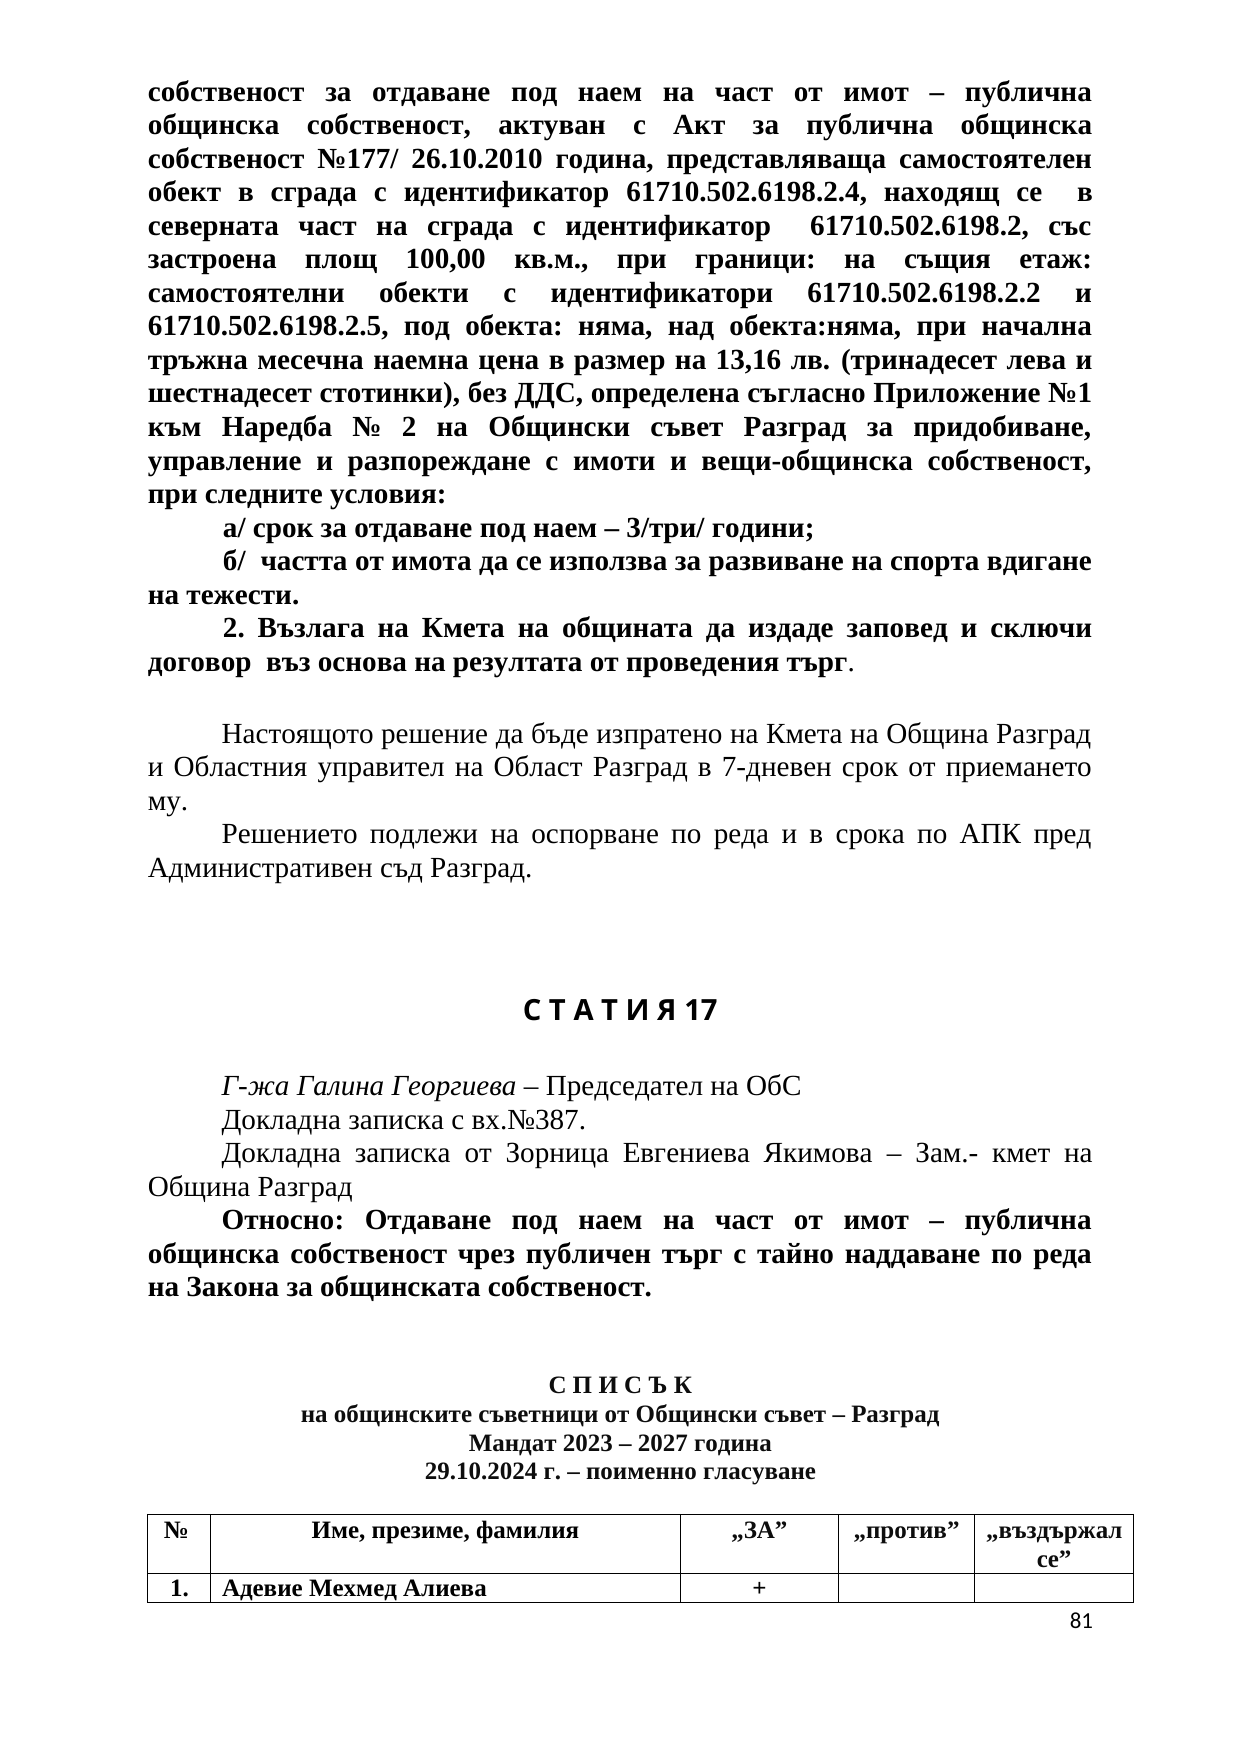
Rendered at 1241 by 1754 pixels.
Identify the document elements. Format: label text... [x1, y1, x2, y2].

table_header Име, презиме, фамилия [211, 1515, 680, 1572]
text С Т А Т И Я 17 [148, 989, 1093, 1028]
text б/ частта от имота да се използва за развиване на спорта вдигане на тежести. [148, 543, 1093, 610]
table_cell [839, 1574, 974, 1602]
text Докладна записка от Зорница Евгениева Якимова – Зам.- кмет на Община Разград [148, 1135, 1093, 1202]
subtitle Мандат 2023 – 2027 година [148, 1428, 1093, 1456]
text 2. Възлага на Кмета на общината да издаде заповед и сключи договор въз основа на резултата от проведения търг. [148, 610, 1093, 677]
text Докладна записка с вх.№387. [148, 1102, 1093, 1135]
table_header „ЗА” [681, 1515, 838, 1572]
text Г-жа Галина Георгиева – Председател на ОбС [148, 1068, 1093, 1102]
table_header „въздържал се” [975, 1515, 1133, 1572]
table_cell Адевие Мехмед Алиева [211, 1574, 680, 1602]
text Настоящото решение да бъде изпратено на Кмета на Община Разград и Областния управител на Област Разград в 7-дневен срок от приемането му. [148, 716, 1093, 817]
text а/ срок за отдаване под наем – 3/три/ години; [148, 510, 1093, 543]
text С П И С Ъ К [148, 1370, 1093, 1399]
table_header „против” [839, 1515, 974, 1572]
text 29.10.2024 г. – поименно гласуване [148, 1456, 1093, 1485]
text на общинските съветници от Общински съвет – Разград [148, 1399, 1093, 1428]
table_cell 1. [148, 1574, 210, 1602]
text собственост за отдаване под наем на част от имот – публична общинска собственост, актуван с Акт за публична общинска собственост №177/ 26.10.2010 година, представляваща самостоятелен обект в сграда с идентификатор 61710.502.6198.2.4, находящ се в северната част на сграда с идентификатор 61710.502.6198.2, със застроена площ 100,00 кв.м., при граници: на същия етаж: самостоятелни обекти с идентификатори 61710.502.6198.2.2 и 61710.502.6198.2.5, под обекта: няма, над обекта:няма, при начална тръжна месечна наемна цена в размер на 13,16 лв. (тринадесет лева и шестнадесет стотинки), без ДДС, определена съгласно Приложение №1 към Наредба № 2 на Общински съвет Разград за придобиване, управление и разпореждане с имоти и вещи-общинска собственост, при следните условия: [148, 74, 1093, 510]
text Решението подлежи на оспорване по реда и в срока по АПК пред Административен съд Разград. [148, 817, 1093, 884]
table_cell [975, 1574, 1133, 1602]
text Относно: Отдаване под наем на част от имот – публична общинска собственост чрез публичен търг с тайно наддаване по реда на Закона за общинската собственост. [148, 1202, 1093, 1303]
table_cell + [681, 1574, 838, 1602]
table_header № [148, 1515, 210, 1572]
